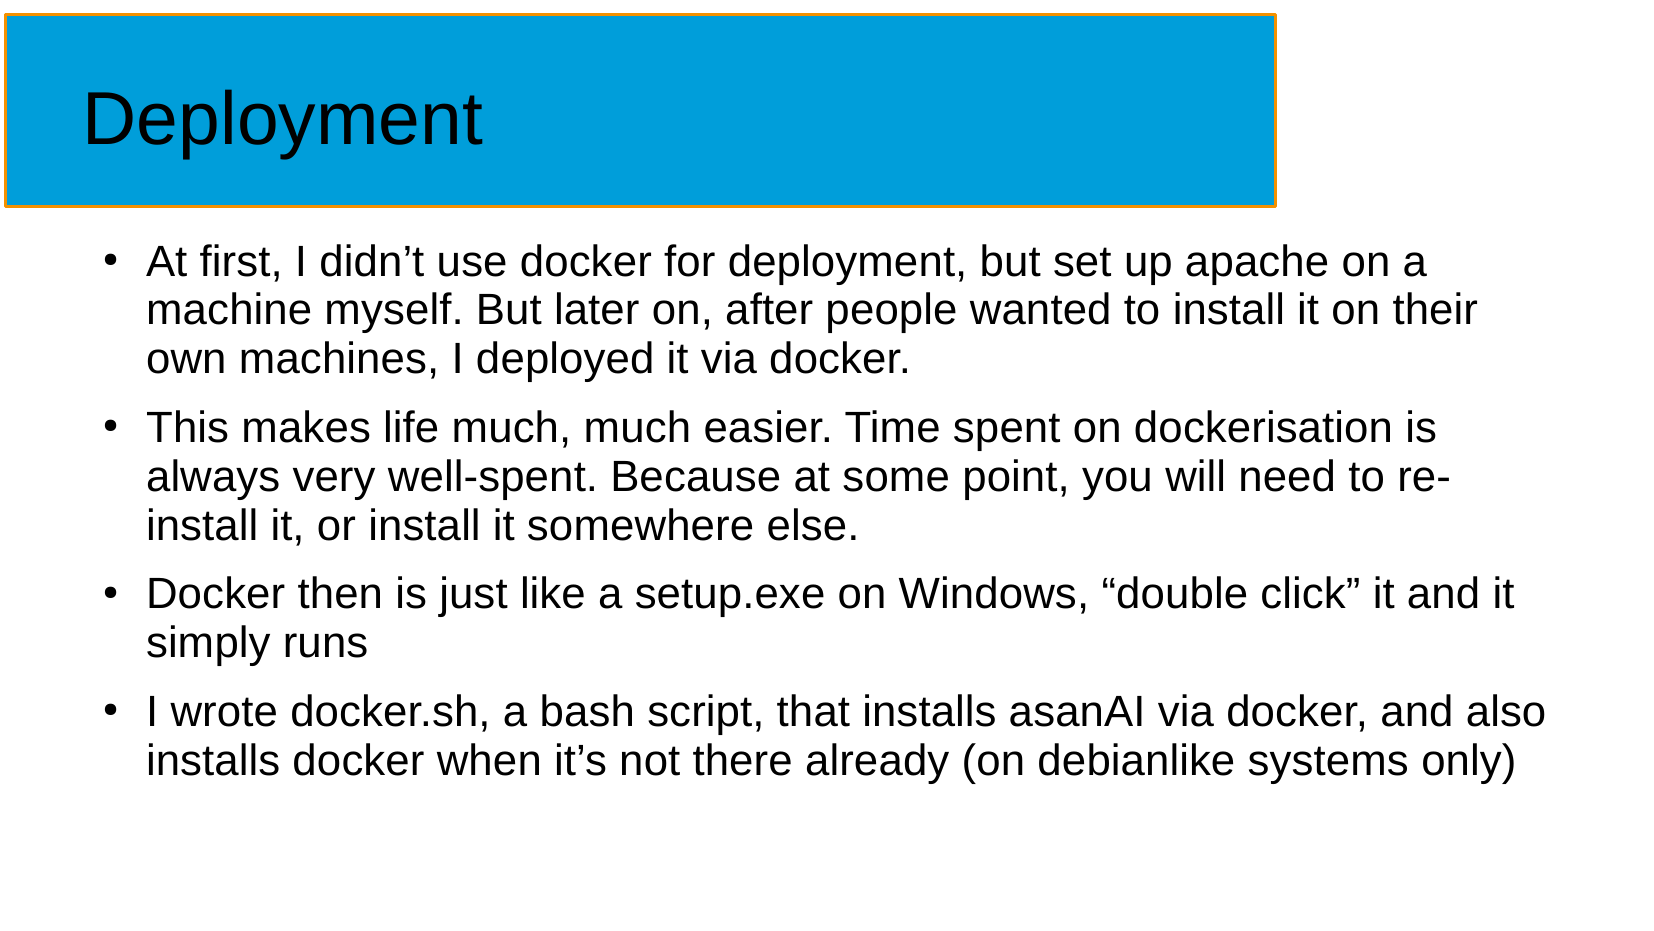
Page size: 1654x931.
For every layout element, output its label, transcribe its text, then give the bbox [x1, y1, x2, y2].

list At first, I didn’t use docker for deployment, but set up apache on a machine myself. But later on, after people wanted to install it on their own machines, I deployed it via docker. This makes life much, much easier. Time spent on dockerisation is always very well-spent. Because at some point, you will need to re-install it, or install it somewhere else. Docker then is just like a setup.exe on Windows, “double click” it and it simply runs I wrote docker.sh, a bash script, that installs asanAI via docker, and also installs docker when it’s not there already (on debianlike systems only) [88, 236, 1565, 798]
title Deployment [82, 44, 1235, 192]
